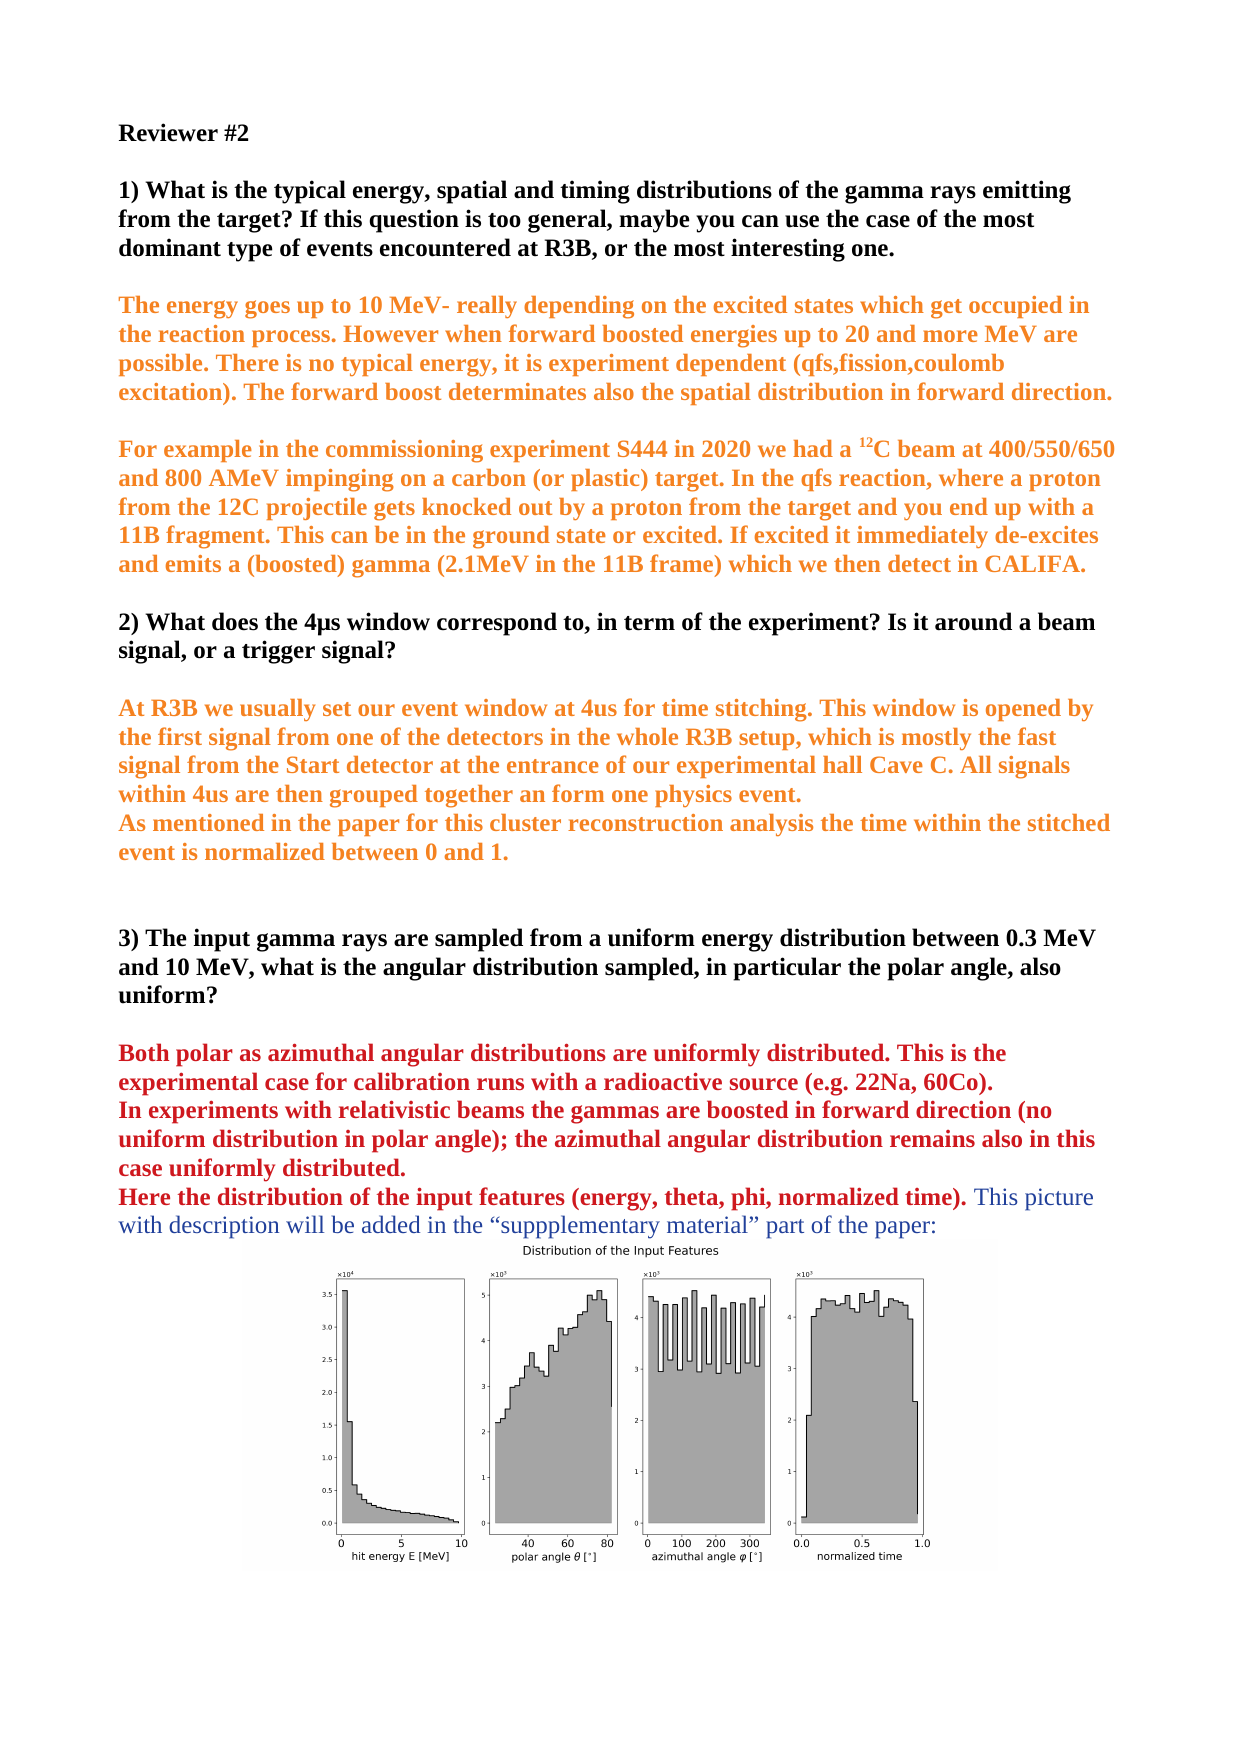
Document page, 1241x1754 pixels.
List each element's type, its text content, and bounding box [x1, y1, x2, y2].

text At R3B we usually set our event window at 4us for time stitching. This window is opened by the first signal from one of the detectors in the whole R3B setup, which is mostly the fast signal from the Start detector at the entrance of our experimental hall Cave C. All signals within 4us are then grouped together an form one physics event. [118, 693, 1122, 808]
text In experiments with relativistic beams the gammas are boosted in forward direction (no uniform distribution in polar angle); the azimuthal angular distribution remains also in this case uniformly distributed. [118, 1096, 1122, 1182]
text 3) The input gamma rays are sampled from a uniform energy distribution between 0.3 MeV and 10 MeV, what is the angular distribution sampled, in particular the polar angle, also uniform? [118, 923, 1122, 1009]
text 2) What does the 4μs window correspond to, in term of the experiment? Is it around a beam signal, or a trigger signal? [118, 607, 1122, 664]
picture [242, 1239, 999, 1571]
text 1) What is the typical energy, spatial and timing distributions of the gamma rays emitting from the target? If this question is too general, maybe you can use the case of the most dominant type of events encountered at R3B, or the most interesting one. [118, 176, 1122, 262]
text Reviewer #2 [118, 118, 1122, 147]
text For example in the commissioning experiment S444 in 2020 we had a 12C beam at 400/550/650 and 800 AMeV impinging on a carbon (or plastic) target. In the qfs reaction, where a proton from the 12C projectile gets knocked out by a proton from the target and you end up with a 11B fragment. This can be in the ground state or excited. If excited it immediately de-excites and emits a (boosted) gamma (2.1MeV in the 11B frame) which we then detect in CALIFA. [118, 434, 1122, 578]
text Both polar as azimuthal angular distributions are uniformly distributed. This is the experimental case for calibration runs with a radioactive source (e.g. 22Na, 60Co). [118, 1038, 1122, 1096]
text Here the distribution of the input features (energy, theta, phi, normalized time). This picture with description will be added in the “suppplementary material” part of the paper: [118, 1182, 1122, 1239]
text The energy goes up to 10 MeV- really depending on the excited states which get occupied in the reaction process. However when forward boosted energies up to 20 and more MeV are possible. There is no typical energy, it is experiment dependent (qfs,fission,coulomb excitation). The forward boost determinates also the spatial distribution in forward direction. [118, 291, 1122, 406]
text As mentioned in the paper for this cluster reconstruction analysis the time within the stitched event is normalized between 0 and 1. [118, 808, 1122, 866]
